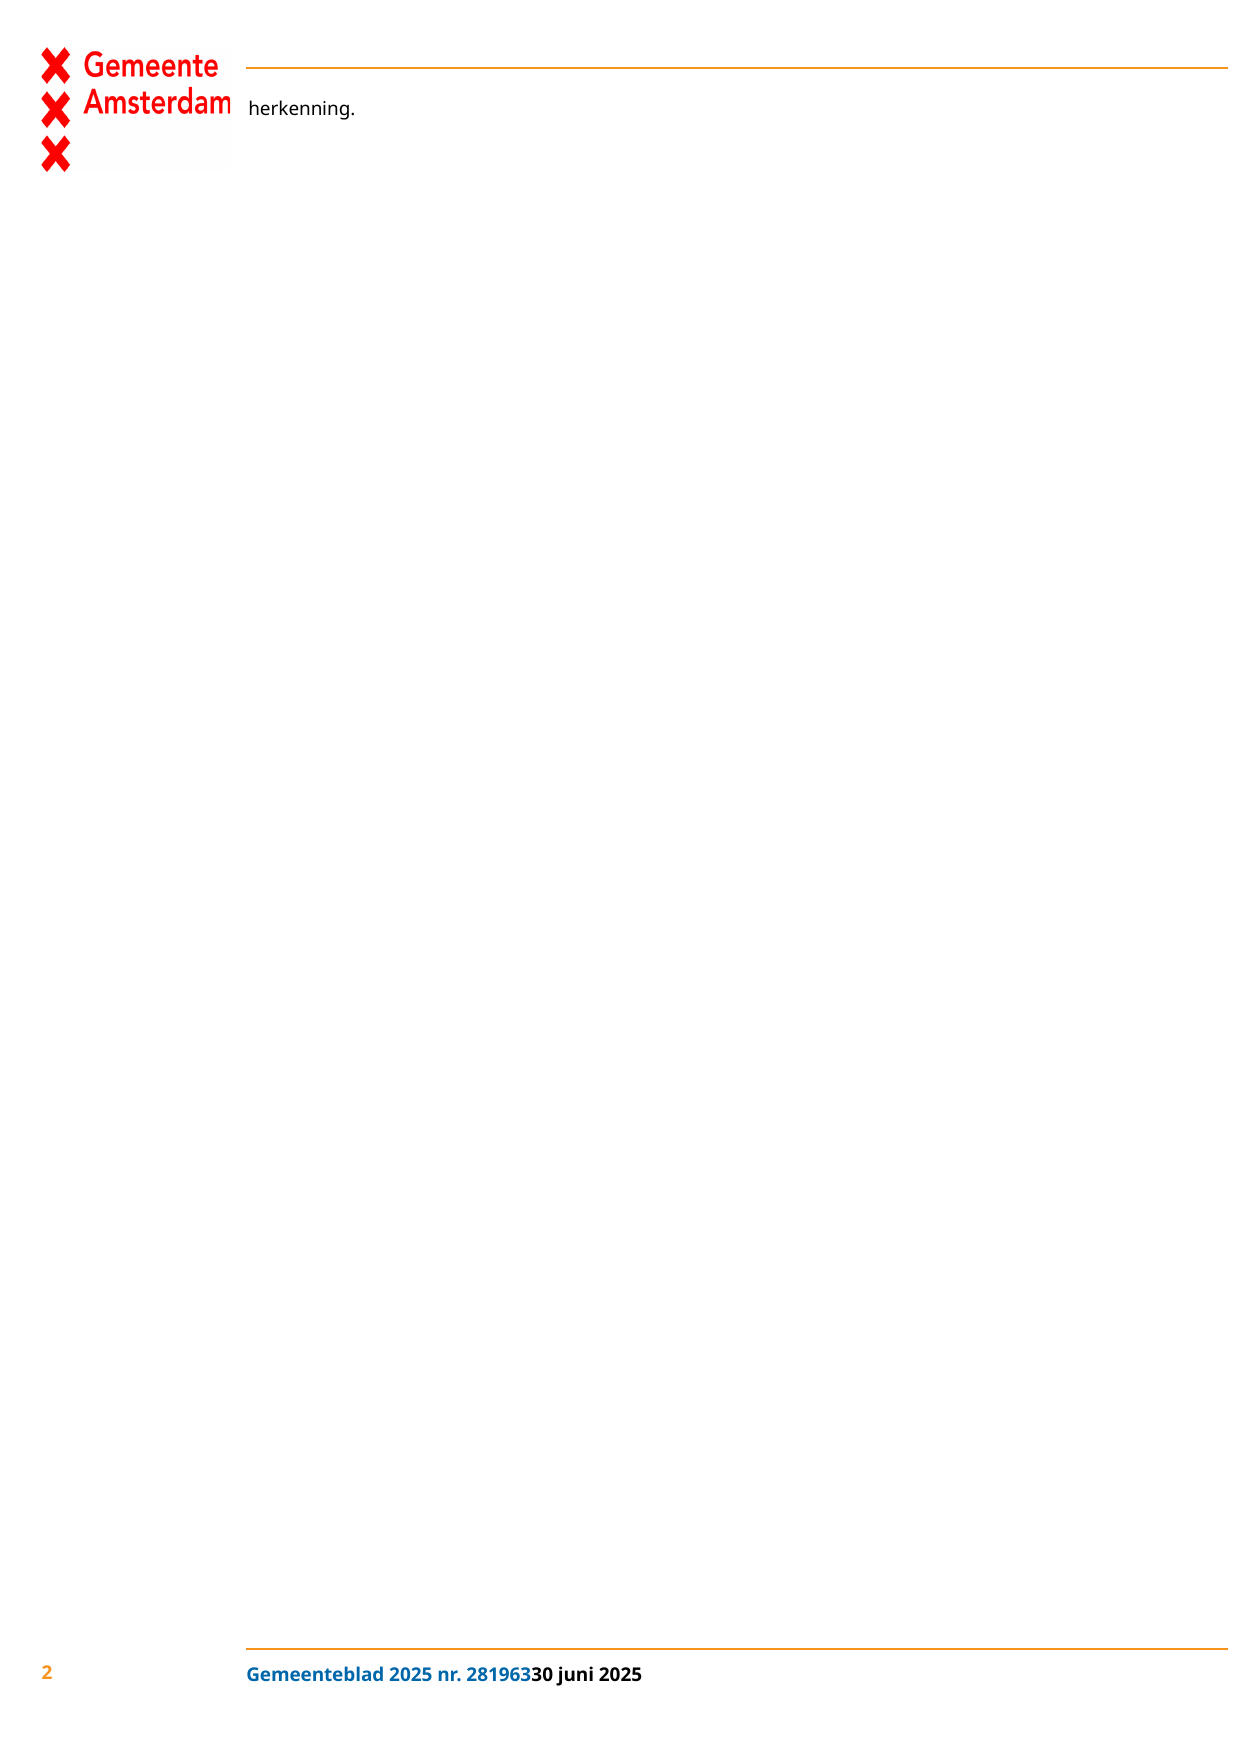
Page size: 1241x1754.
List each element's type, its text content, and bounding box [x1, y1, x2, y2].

picture [41, 47, 231, 172]
text herkenning. [248, 95, 1152, 121]
